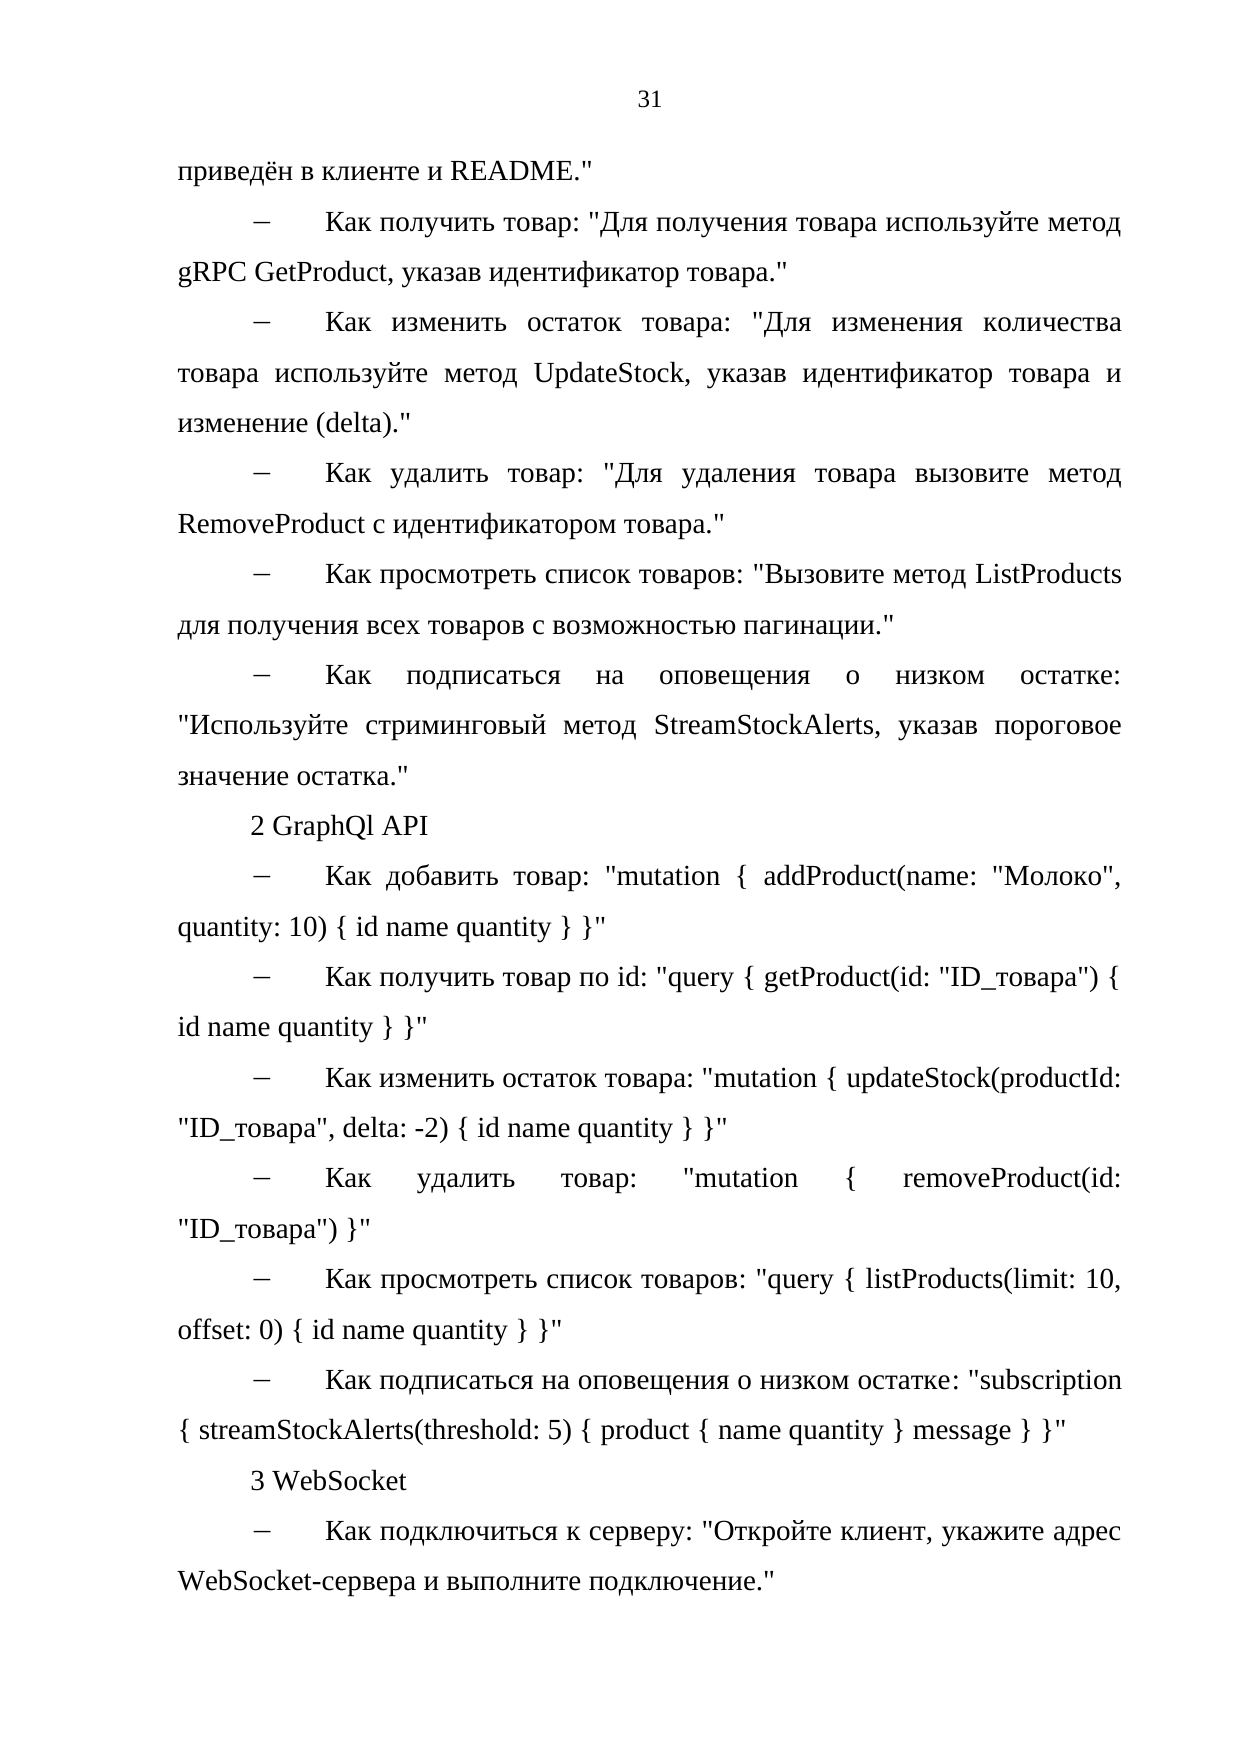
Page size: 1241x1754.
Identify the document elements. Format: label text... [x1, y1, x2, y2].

list Как подключиться к серверу: "Откройте клиент, укажите адрес WebSocket-сервера и выполните подключение." [177, 1513, 1122, 1597]
list Как удалить товар: "Для удаления товара вызовите метод RemoveProduct с идентификатором товара." [177, 456, 1122, 539]
list Как удалить товар: "mutation { removeProduct(id: "ID_товара") }" [177, 1161, 1122, 1244]
text 3 WebSocket [177, 1463, 1122, 1496]
list приведён в клиенте и README." [177, 153, 1122, 187]
list Как изменить остаток товара: "Для изменения количества товара используйте метод UpdateStock, указав идентификатор товара и изменение (delta)." [177, 304, 1122, 439]
list Как подписаться на оповещения о низком остатке: "Используйте стриминговый метод StreamStockAlerts, указав пороговое значение остатка." [177, 657, 1122, 791]
list Как просмотреть список товаров: "query { listProducts(limit: 10, offset: 0) { id name quantity } }" [177, 1261, 1122, 1345]
list Как получить товар по id: "query { getProduct(id: "ID_товара") { id name quantity } }" [177, 959, 1122, 1043]
list Как подписаться на оповещения о низком остатке: "subscription { streamStockAlerts(threshold: 5) { product { name quantity } message } }" [177, 1362, 1122, 1446]
list Как изменить остаток товара: "mutation { updateStock(productId: "ID_товара", delta: -2) { id name quantity } }" [177, 1060, 1122, 1144]
list Как просмотреть список товаров: "Вызовите метод ListProducts для получения всех товаров с возможностью пагинации." [177, 556, 1122, 640]
list Как добавить товар: "mutation { addProduct(name: "Молоко", quantity: 10) { id name quantity } }" [177, 858, 1122, 942]
text 2 GraphQl API [177, 808, 1122, 842]
list Как получить товар: "Для получения товара используйте метод gRPC GetProduct, указав идентификатор товара." [177, 204, 1122, 288]
